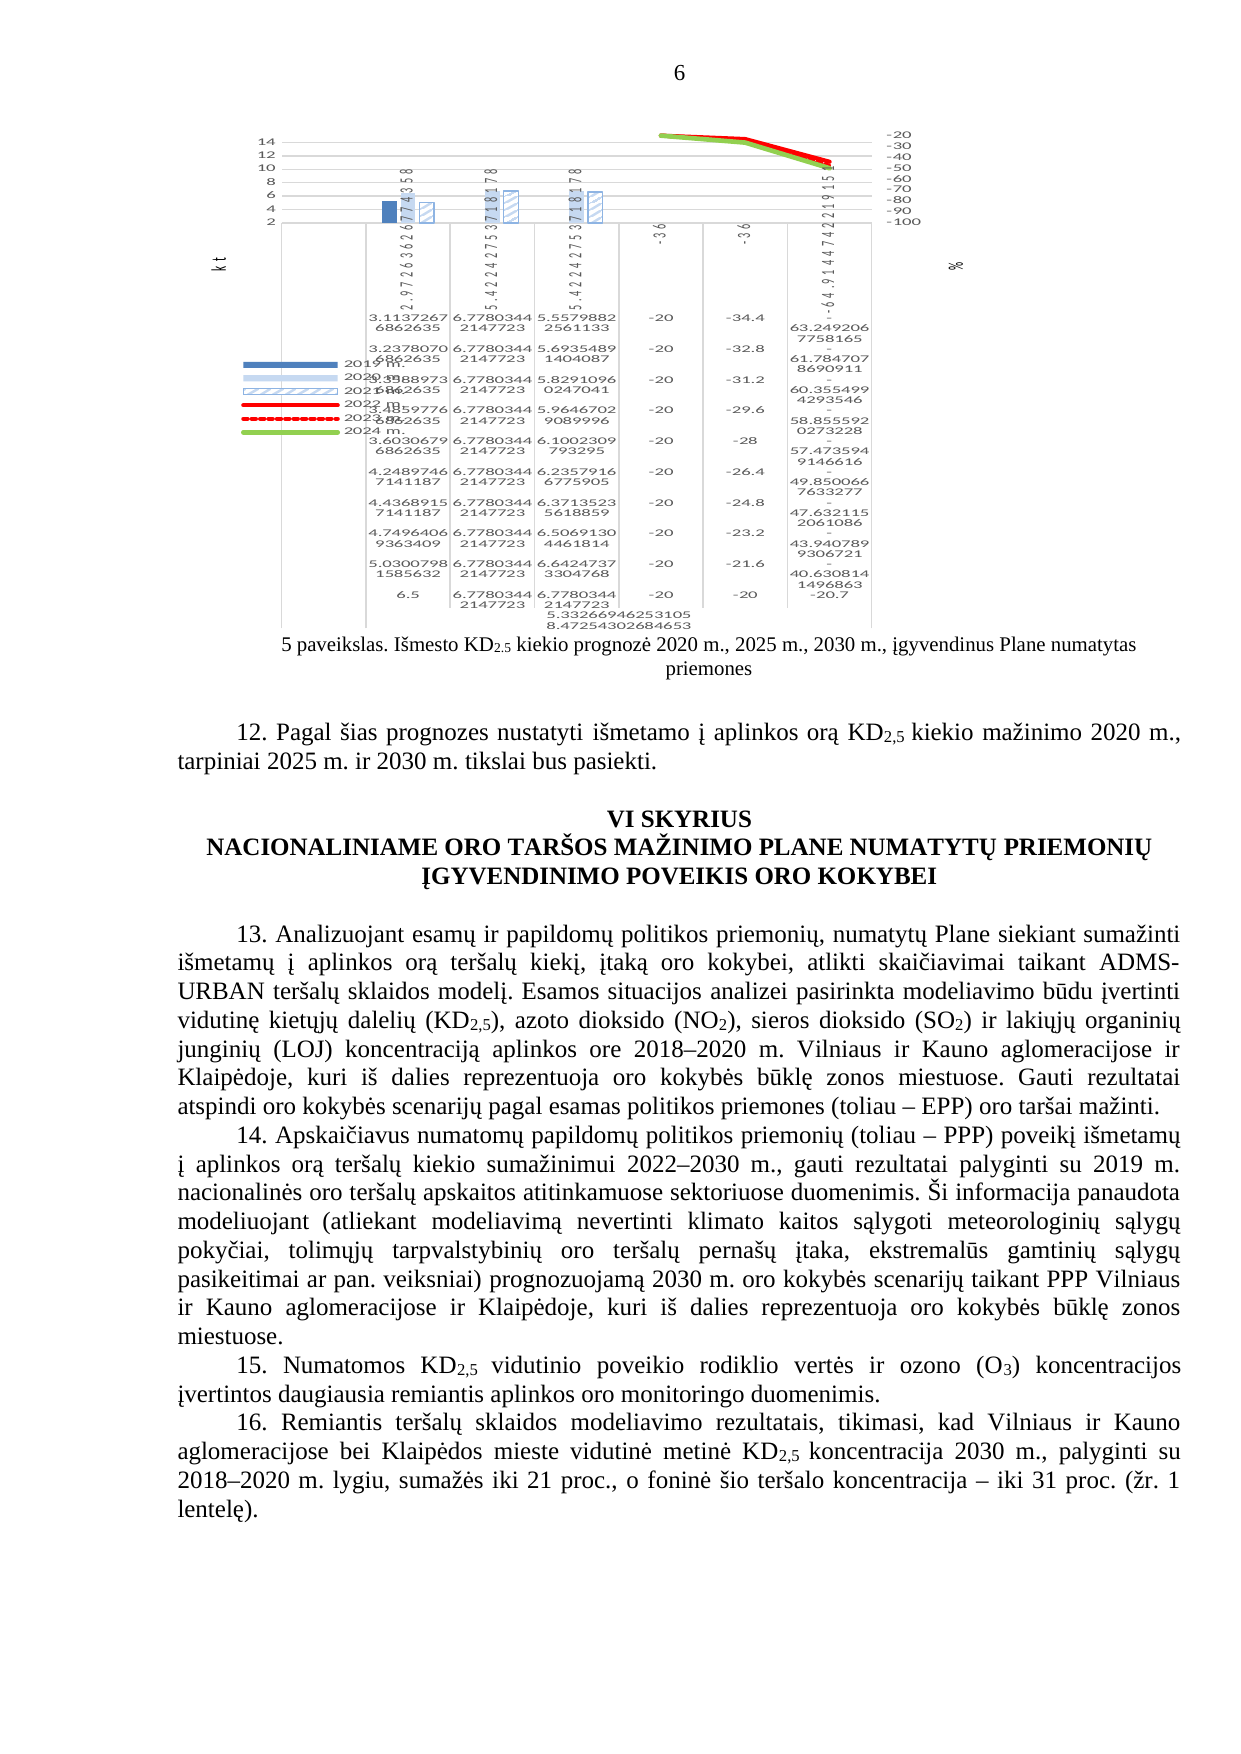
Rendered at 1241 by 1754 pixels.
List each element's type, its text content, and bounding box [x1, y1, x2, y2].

text 16. Remiantis teršalų sklaidos modeliavimo rezultatais, tikimasi, kad Vilniaus ir Kauno aglomeracijose bei Klaipėdos mieste vidutinė metinė KD2,5 koncentracija 2030 m., palyginti su 2018–2020 m. lygiu, sumažės iki 21 proc., o foninė šio teršalo koncentracija – iki 31 proc. (žr. 1 lentelę). [177, 1407, 1181, 1522]
text 15. Numatomos KD2,5 vidutinio poveikio rodiklio vertės ir ozono (O3) koncentracijos įvertintos daugiausia remiantis aplinkos oro monitoringo duomenimis. [177, 1350, 1181, 1407]
text 13. Analizuojant esamų ir papildomų politikos priemonių, numatytų Plane siekiant sumažinti išmetamų į aplinkos orą teršalų kiekį, įtaką oro kokybei, atlikti skaičiavimai taikant ADMS-URBAN teršalų sklaidos modelį. Esamos situacijos analizei pasirinkta modeliavimo būdu įvertinti vidutinę kietųjų dalelių (KD2,5), azoto dioksido (NO2), sieros dioksido (SO2) ir lakiųjų organinių junginių (LOJ) koncentraciją aplinkos ore 2018–2020 m. Vilniaus ir Kauno aglomeracijose ir Klaipėdoje, kuri iš dalies reprezentuoja oro kokybės būklę zonos miestuose. Gauti rezultatai atspindi oro kokybės scenarijų pagal esamas politikos priemones (toliau – EPP) oro taršai mažinti. [177, 919, 1181, 1120]
text 14. Apskaičiavus numatomų papildomų politikos priemonių (toliau – PPP) poveikį išmetamų į aplinkos orą teršalų kiekio sumažinimui 2022–2030 m., gauti rezultatai palyginti su 2019 m. nacionalinės oro teršalų apskaitos atitinkamuose sektoriuose duomenimis. Ši informacija panaudota modeliuojant (atliekant modeliavimą nevertinti klimato kaitos sąlygoti meteorologinių sąlygų pokyčiai, tolimųjų tarpvalstybinių oro teršalų pernašų įtaka, ekstremalūs gamtinių sąlygų pasikeitimai ar pan. veiksniai) prognozuojamą 2030 m. oro kokybės scenarijų taikant PPP Vilniaus ir Kauno aglomeracijose ir Klaipėdoje, kuri iš dalies reprezentuoja oro kokybės būklę zonos miestuose. [177, 1120, 1181, 1350]
text NACIONALINIAME ORO TARŠOS MAŽINIMO PLANE NUMATYTŲ PRIEMONIŲ ĮGYVENDINIMO POVEIKIS ORO KOKYBEI [177, 832, 1181, 890]
text 12. Pagal šias prognozes nustatyti išmetamo į aplinkos orą KD2,5 kiekio mažinimo 2020 m., tarpiniai 2025 m. ir 2030 m. tikslai bus pasiekti. [177, 717, 1181, 775]
text VI SKYRIUS [177, 804, 1181, 832]
text 5 paveikslas. Išmesto KD2.5 kiekio prognozė 2020 m., 2025 m., 2030 m., įgyvendinus Plane numatytas priemones [236, 632, 1181, 680]
